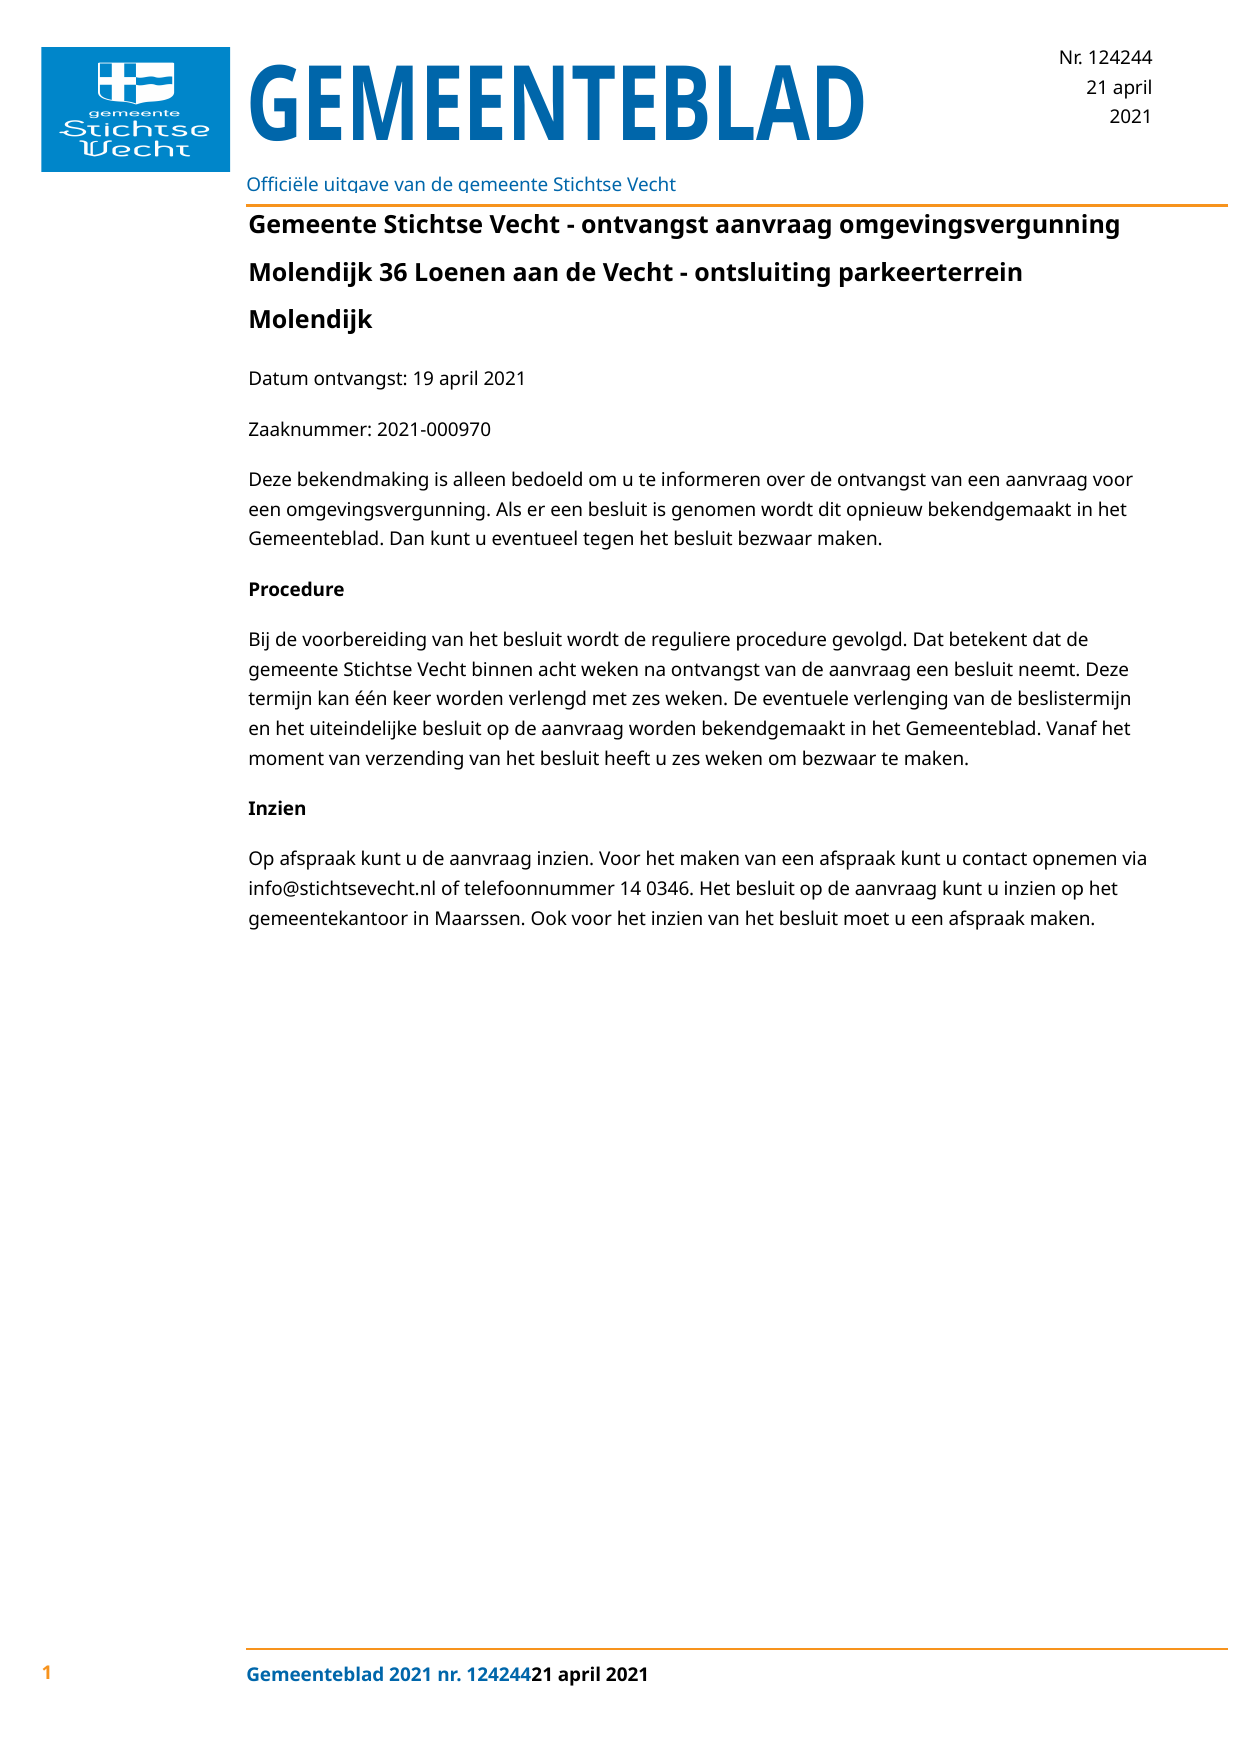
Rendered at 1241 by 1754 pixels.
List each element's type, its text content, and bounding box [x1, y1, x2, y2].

text Gemeente Stichtse Vecht - ontvangst aanvraag omgevingsvergunning Molendijk 36 Loenen aan de Vecht - ontsluiting parkeerterrein Molendijk [248, 207, 1152, 336]
text Datum ontvangst: 19 april 2021 [248, 366, 1152, 391]
text Zaaknummer: 2021-000970 [248, 416, 1152, 442]
picture [99, 63, 135, 101]
text Inzien [248, 795, 1152, 821]
picture [137, 63, 174, 103]
text Deze bekendmaking is alleen bedoeld om u te informeren over de ontvangst van een aanvraag voor een omgevingsvergunning. Als er een besluit is genomen wordt dit opnieuw bekendgemaakt in het Gemeenteblad. Dan kunt u eventueel tegen het besluit bezwaar maken. [248, 466, 1152, 551]
text Procedure [248, 576, 1152, 602]
text Op afspraak kunt u de aanvraag inzien. Voor het maken van een afspraak kunt u contact opnemen via info@stichtsevecht.nl of telefoonnummer 14 0346. Het besluit op de aanvraag kunt u inzien op het gemeentekantoor in Maarssen. Ook voor het inzien van het besluit moet u een afspraak maken. [248, 846, 1152, 930]
text Bij de voorbereiding van het besluit wordt de reguliere procedure gevolgd. Dat betekent dat de gemeente Stichtse Vecht binnen acht weken na ontvangst van de aanvraag een besluit neemt. Deze termijn kan één keer worden verlengd met zes weken. De eventuele verlenging van de beslistermijn en het uiteindelijke besluit op de aanvraag worden bekendgemaakt in het Gemeenteblad. Vanaf het moment van verzending van het besluit heeft u zes weken om bezwaar te maken. [248, 626, 1152, 770]
